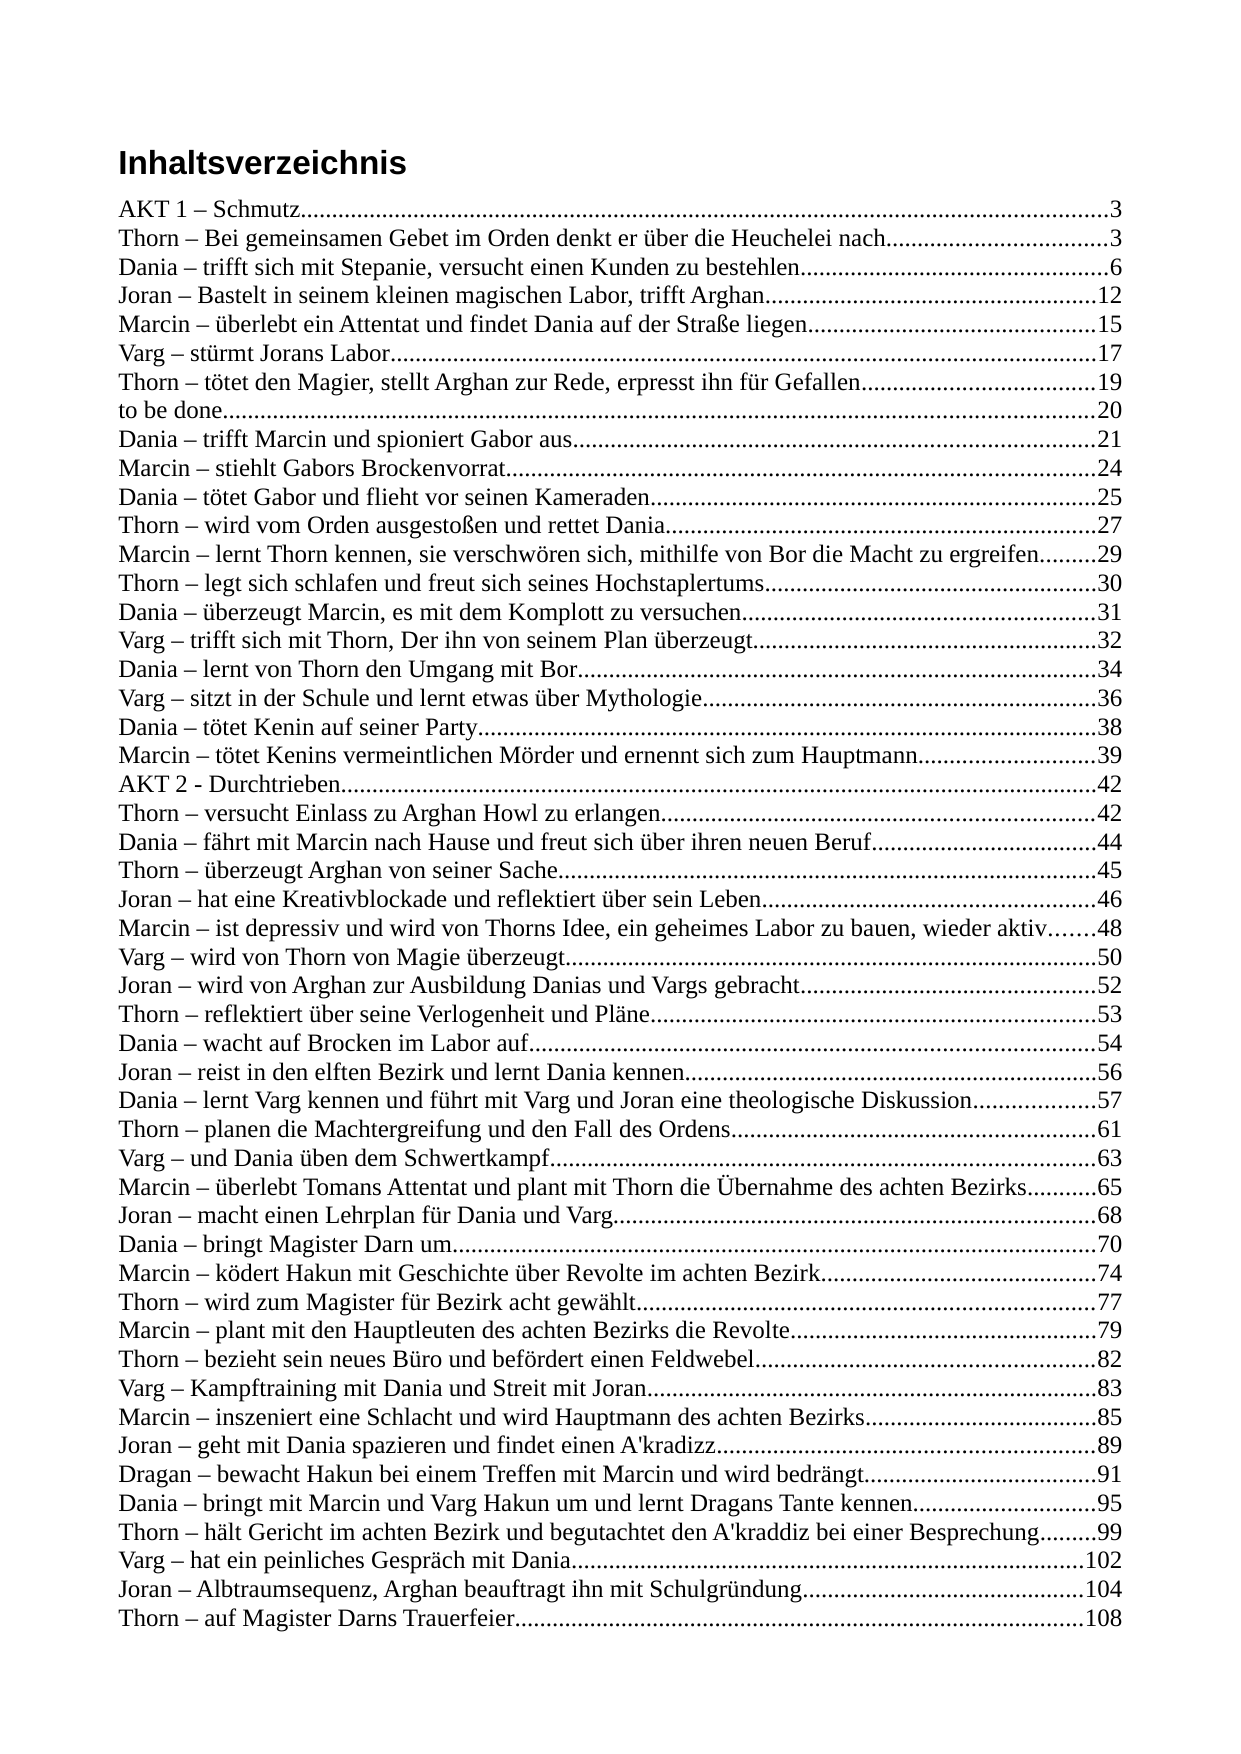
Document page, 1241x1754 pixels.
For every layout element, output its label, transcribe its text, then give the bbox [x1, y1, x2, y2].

text Marcin – stiehlt Gabors Brockenvorrat 24 [118, 453, 1122, 482]
text Thorn – wird zum Magister für Bezirk acht gewählt 77 [118, 1287, 1122, 1315]
text Varg – stürmt Jorans Labor 17 [118, 338, 1122, 367]
text Marcin – tötet Kenins vermeintlichen Mörder und ernennt sich zum Hauptmann 39 [118, 740, 1122, 769]
text Thorn – planen die Machtergreifung und den Fall des Ordens 61 [118, 1114, 1122, 1143]
text Thorn – wird vom Orden ausgestoßen und rettet Dania 27 [118, 510, 1122, 539]
text Dania – lernt von Thorn den Umgang mit Bor 34 [118, 654, 1122, 683]
text Marcin – ist depressiv und wird von Thorns Idee, ein geheimes Labor zu bauen, wieder aktiv 48 [118, 913, 1122, 942]
text Varg – hat ein peinliches Gespräch mit Dania 102 [118, 1545, 1122, 1574]
text Joran – Bastelt in seinem kleinen magischen Labor, trifft Arghan 12 [118, 280, 1122, 309]
text Joran – macht einen Lehrplan für Dania und Varg 68 [118, 1200, 1122, 1229]
text Joran – hat eine Kreativblockade und reflektiert über sein Leben 46 [118, 884, 1122, 913]
text Dania – lernt Varg kennen und führt mit Varg und Joran eine theologische Diskussion 57 [118, 1085, 1122, 1114]
text Dania – wacht auf Brocken im Labor auf 54 [118, 1028, 1122, 1057]
text Thorn – reflektiert über seine Verlogenheit und Pläne 53 [118, 999, 1122, 1028]
text Thorn – legt sich schlafen und freut sich seines Hochstaplertums 30 [118, 568, 1122, 597]
text Thorn – überzeugt Arghan von seiner Sache 45 [118, 855, 1122, 884]
text AKT 1 – Schmutz 3 [118, 194, 1122, 223]
text Varg – und Dania üben dem Schwertkampf 63 [118, 1143, 1122, 1172]
text Joran – wird von Arghan zur Ausbildung Danias und Vargs gebracht 52 [118, 970, 1122, 999]
text Dania – tötet Kenin auf seiner Party 38 [118, 712, 1122, 740]
text Thorn – auf Magister Darns Trauerfeier 108 [118, 1603, 1122, 1632]
text AKT 2 - Durchtrieben 42 [118, 769, 1122, 798]
text Thorn – tötet den Magier, stellt Arghan zur Rede, erpresst ihn für Gefallen 19 [118, 367, 1122, 395]
text Marcin – plant mit den Hauptleuten des achten Bezirks die Revolte 79 [118, 1315, 1122, 1344]
text Marcin – ködert Hakun mit Geschichte über Revolte im achten Bezirk 74 [118, 1258, 1122, 1287]
text Varg – trifft sich mit Thorn, Der ihn von seinem Plan überzeugt 32 [118, 625, 1122, 654]
subtitle Inhaltsverzeichnis [118, 143, 1122, 182]
text Joran – reist in den elften Bezirk und lernt Dania kennen 56 [118, 1057, 1122, 1085]
text Dragan – bewacht Hakun bei einem Treffen mit Marcin und wird bedrängt 91 [118, 1459, 1122, 1488]
text Thorn – versucht Einlass zu Arghan Howl zu erlangen 42 [118, 798, 1122, 827]
text Dania – trifft sich mit Stepanie, versucht einen Kunden zu bestehlen 6 [118, 252, 1122, 280]
text Dania – trifft Marcin und spioniert Gabor aus 21 [118, 424, 1122, 453]
text Varg – wird von Thorn von Magie überzeugt 50 [118, 942, 1122, 970]
text Dania – bringt mit Marcin und Varg Hakun um und lernt Dragans Tante kennen 95 [118, 1488, 1122, 1517]
text Thorn – Bei gemeinsamen Gebet im Orden denkt er über die Heuchelei nach 3 [118, 223, 1122, 252]
text Joran – Albtraumsequenz, Arghan beauftragt ihn mit Schulgründung 104 [118, 1574, 1122, 1603]
text Thorn – hält Gericht im achten Bezirk und begutachtet den A'kraddiz bei einer Besprechung 99 [118, 1517, 1122, 1545]
text Dania – überzeugt Marcin, es mit dem Komplott zu versuchen 31 [118, 597, 1122, 625]
text Thorn – bezieht sein neues Büro und befördert einen Feldwebel 82 [118, 1344, 1122, 1373]
text Joran – geht mit Dania spazieren und findet einen A'kradizz 89 [118, 1430, 1122, 1459]
text Marcin – lernt Thorn kennen, sie verschwören sich, mithilfe von Bor die Macht zu ergreifen 29 [118, 539, 1122, 568]
text Marcin – überlebt ein Attentat und findet Dania auf der Straße liegen 15 [118, 309, 1122, 338]
text Dania – tötet Gabor und flieht vor seinen Kameraden 25 [118, 482, 1122, 510]
text Marcin – inszeniert eine Schlacht und wird Hauptmann des achten Bezirks 85 [118, 1402, 1122, 1430]
text Varg – Kampftraining mit Dania und Streit mit Joran 83 [118, 1373, 1122, 1402]
text Marcin – überlebt Tomans Attentat und plant mit Thorn die Übernahme des achten Bezirks 65 [118, 1172, 1122, 1200]
text Varg – sitzt in der Schule und lernt etwas über Mythologie 36 [118, 683, 1122, 712]
text Dania – fährt mit Marcin nach Hause und freut sich über ihren neuen Beruf 44 [118, 827, 1122, 855]
text Dania – bringt Magister Darn um 70 [118, 1229, 1122, 1258]
text to be done 20 [118, 395, 1122, 424]
